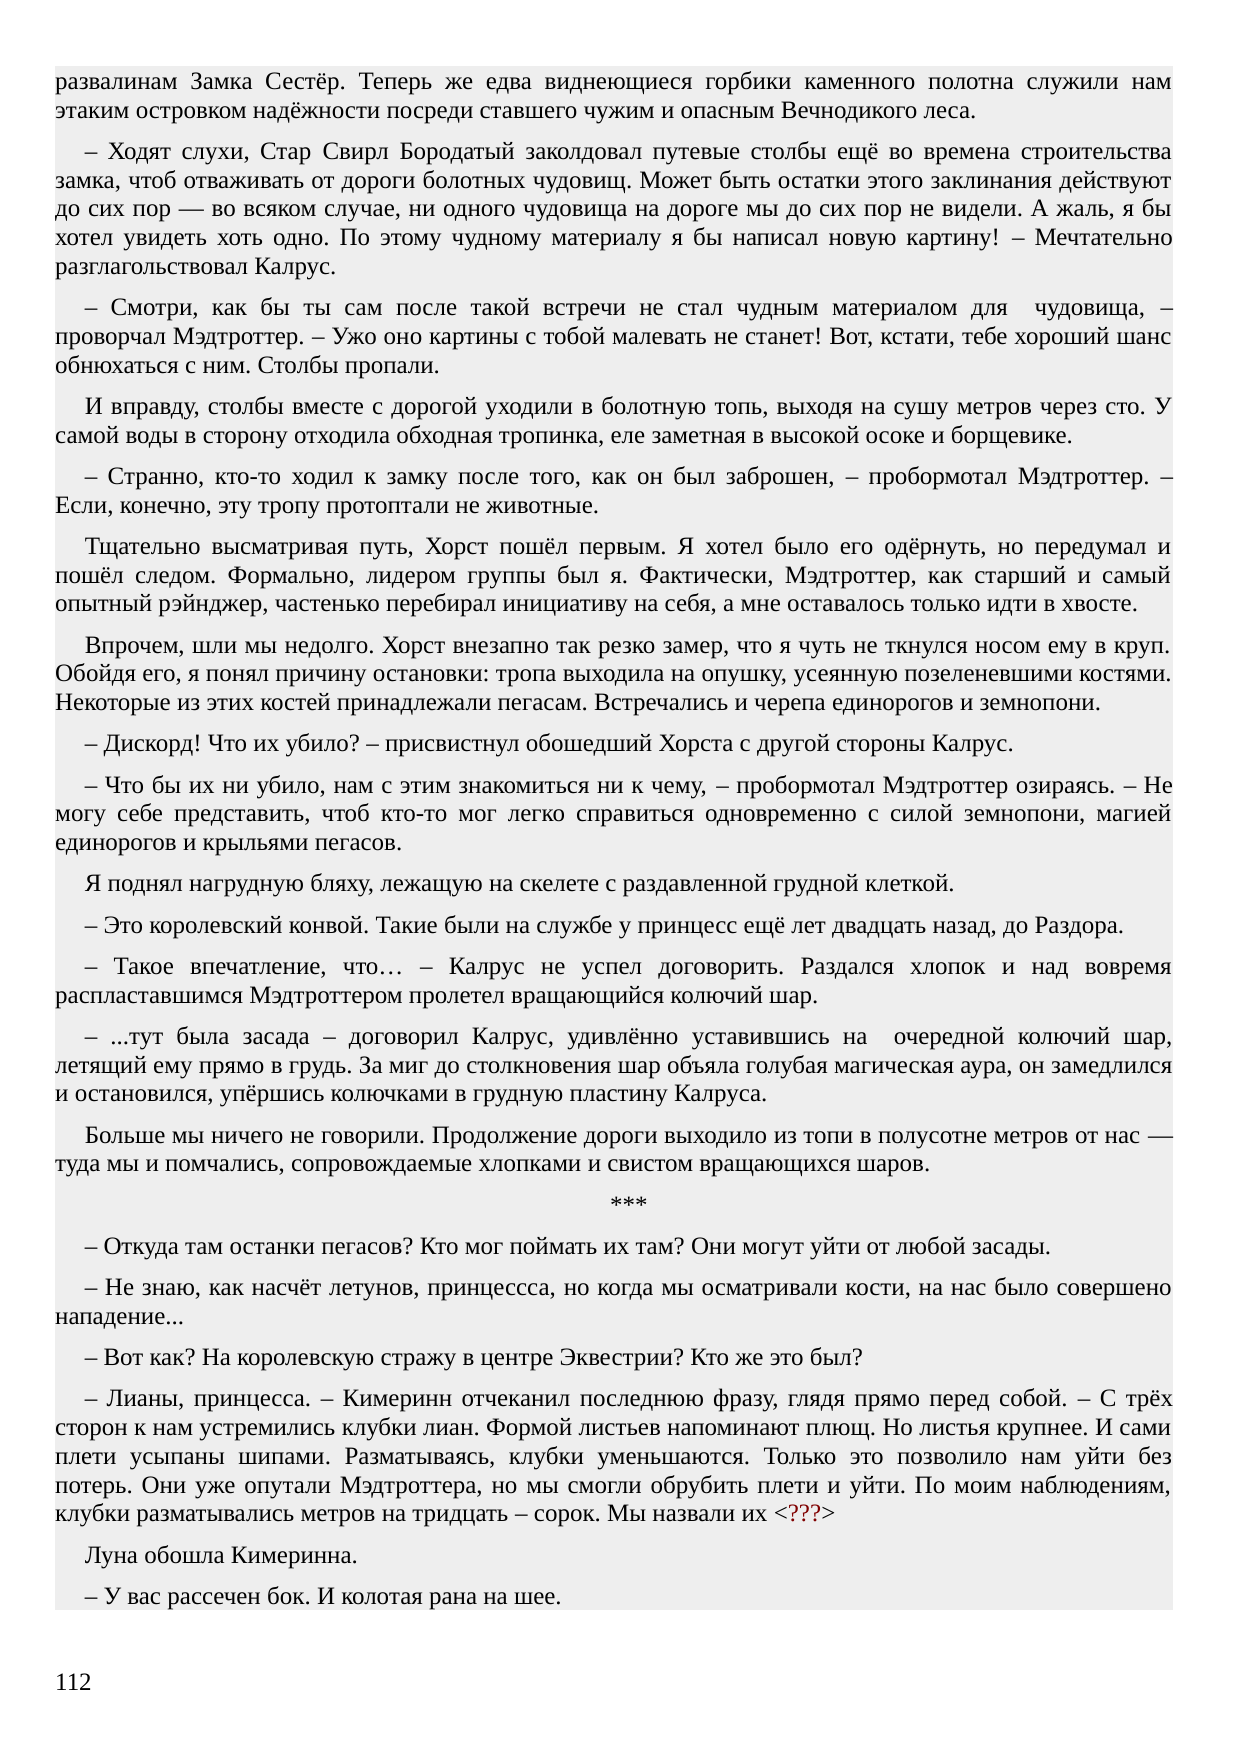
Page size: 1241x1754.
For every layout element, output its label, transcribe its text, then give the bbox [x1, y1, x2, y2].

text – Такое впечатление, что… – Калрус не успел договорить. Раздался хлопок и над вовремя распластавшимся Мэдтроттером пролетел вращающийся колючий шар. [55, 951, 1173, 1008]
text Луна обошла Кимеринна. [55, 1540, 1173, 1568]
text – Не знаю, как насчёт летунов, принцессса, но когда мы осматривали кости, на нас было совершено нападение... [55, 1272, 1173, 1330]
text – Лианы, принцесса. – Кимеринн отчеканил последнюю фразу, глядя прямо перед собой. – С трёх сторон к нам устремились клубки лиан. Формой листьев напоминают плющ. Но листья крупнее. И сами плети усыпаны шипами. Разматываясь, клубки уменьшаются. Только это позволило нам уйти без потерь. Они уже опутали Мэдтроттера, но мы смогли обрубить плети и уйти. По моим наблюдениям, клубки разматывались метров на тридцать – сорок. Мы назвали их <???> [55, 1383, 1173, 1527]
text – Это королевский конвой. Такие были на службе у принцесс ещё лет двадцать назад, до Раздора. [55, 910, 1173, 938]
text – Странно, кто-то ходил к замку после того, как он был заброшен, – пробормотал Мэдтроттер. – Если, конечно, эту тропу протоптали не животные. [55, 461, 1173, 518]
text – Что бы их ни убило, нам с этим знакомиться ни к чему, – пробормотал Мэдтроттер озираясь. – Не могу себе представить, чтоб кто-то мог легко справиться одновременно с силой земнопони, магией единорогов и крыльями пегасов. [55, 770, 1173, 856]
text – Смотри, как бы ты сам после такой встречи не стал чудным материалом для чудовища, – проворчал Мэдтроттер. – Ужо оно картины с тобой малевать не станет! Вот, кстати, тебе хороший шанс обнюхаться с ним. Столбы пропали. [55, 292, 1173, 378]
text – Ходят слухи, Стар Cвирл Бородатый заколдовал путевые столбы ещё во времена строительства замка, чтоб отваживать от дороги болотных чудовищ. Может быть остатки этого заклинания действуют до сих пор — во всяком случае, ни одного чудовища на дороге мы до сих пор не видели. А жаль, я бы хотел увидеть хоть одно. По этому чудному материалу я бы написал новую картину! – Мечтательно разглагольствовал Калрус. [55, 136, 1173, 280]
text развалинам Замка Сестёр. Теперь же едва виднеющиеся горбики каменного полотна служили нам этаким островком надёжности посреди ставшего чужим и опасным Вечнодикого леса. [55, 66, 1173, 123]
text – ...тут была засада – договорил Калрус, удивлённо уставившись на очередной колючий шар, летящий ему прямо в грудь. За миг до столкновения шар объяла голубая магическая аура, он замедлился и остановился, упёршись колючками в грудную пластину Калруса. [55, 1021, 1173, 1107]
text Впрочем, шли мы недолго. Хорст внезапно так резко замер, что я чуть не ткнулся носом ему в круп. Обойдя его, я понял причину остановки: тропа выходила на опушку, усеянную позеленевшими костями. Некоторые из этих костей принадлежали пегасам. Встречались и черепа единорогов и земнопони. [55, 630, 1173, 716]
text *** [55, 1190, 1173, 1218]
text – Вот как? На королевскую стражу в центре Эквестрии? Кто же это был? [55, 1342, 1173, 1371]
text И вправду, столбы вместе с дорогой уходили в болотную топь, выходя на сушу метров через сто. У самой воды в сторону отходила обходная тропинка, еле заметная в высокой осоке и борщевике. [55, 391, 1173, 448]
text Я поднял нагрудную бляху, лежащую на скелете с раздавленной грудной клеткой. [55, 868, 1173, 897]
text – У вас рассечен бок. И колотая рана на шее. [55, 1581, 1173, 1610]
text Тщательно высматривая путь, Хорст пошёл первым. Я хотел было его одёрнуть, но передумал и пошёл следом. Формально, лидером группы был я. Фактически, Мэдтроттер, как старший и самый опытный рэйнджер, частенько перебирал инициативу на себя, а мне оставалось только идти в хвосте. [55, 531, 1173, 617]
text – Дискорд! Что их убило? – присвистнул обошедший Хорста с другой стороны Калрус. [55, 728, 1173, 757]
text – Откуда там останки пегасов? Кто мог поймать их там? Они могут уйти от любой засады. [55, 1231, 1173, 1260]
text Больше мы ничего не говорили. Продолжение дороги выходило из топи в полусотне метров от нас — туда мы и помчались, сопровождаемые хлопками и свистом вращающихся шаров. [55, 1120, 1173, 1177]
